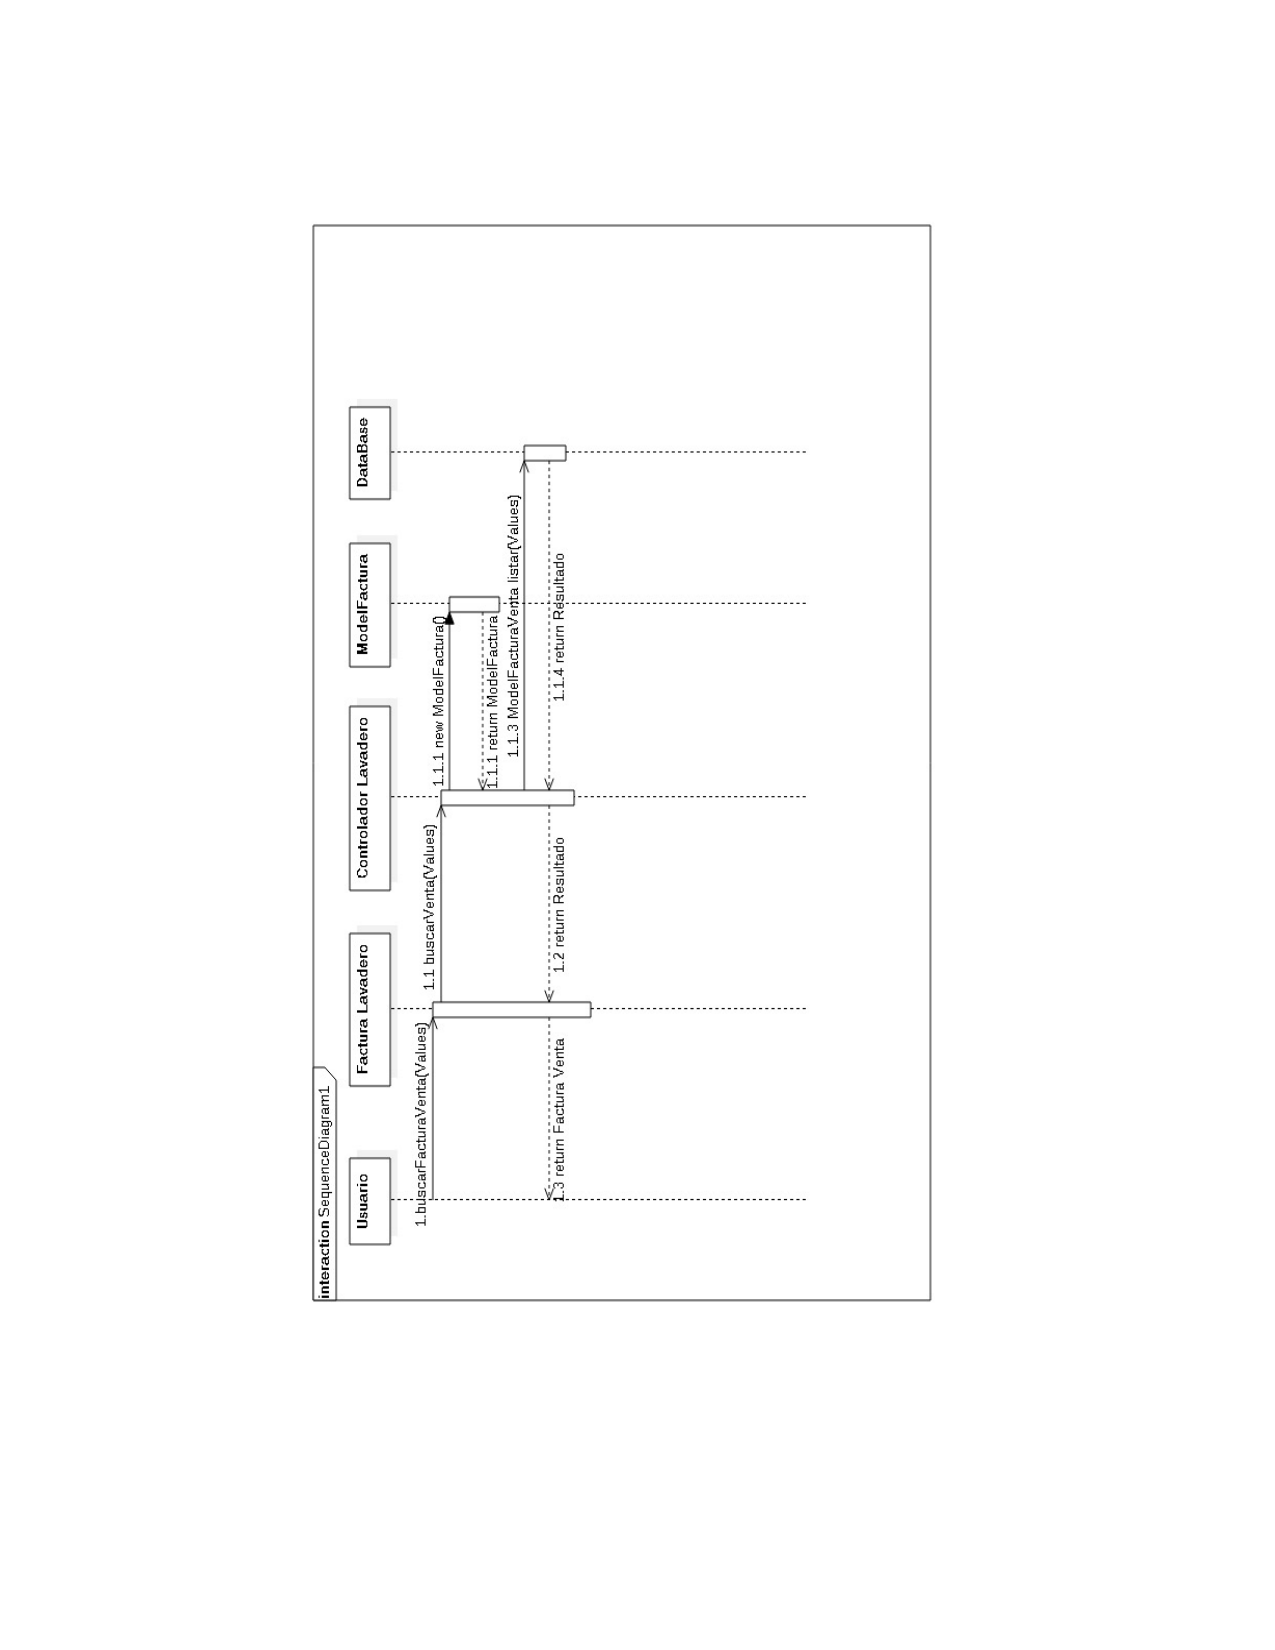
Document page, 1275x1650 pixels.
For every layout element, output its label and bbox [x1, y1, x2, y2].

picture [303, 179, 972, 1312]
